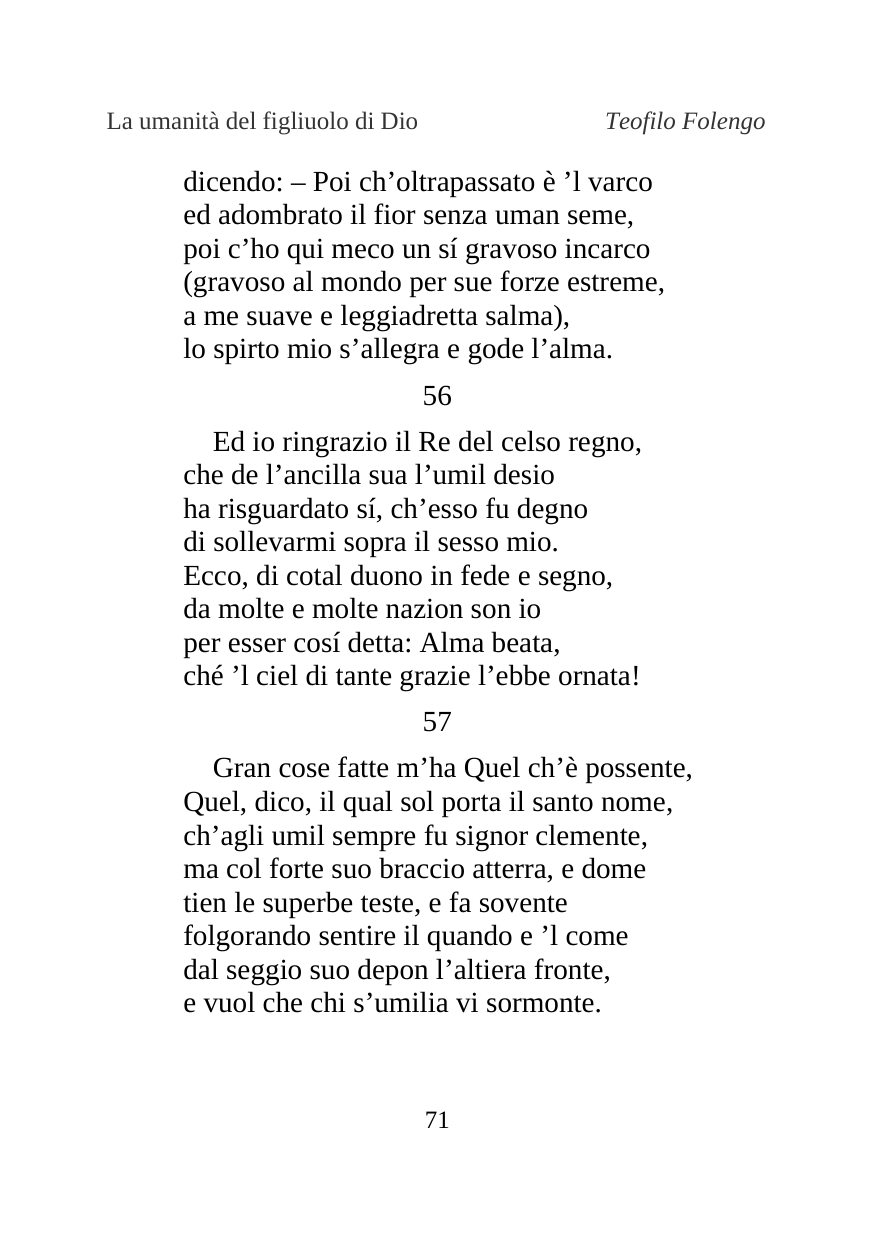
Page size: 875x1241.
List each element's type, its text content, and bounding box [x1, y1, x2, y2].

text Ed io ringrazio il Re del celso regno, che de l’ancilla sua l’umil desio ha risguardato sí, ch’esso fu degno di sollevarmi sopra il sesso mio. Ecco, di cotal duono in fede e segno, da molte e molte nazion son io per esser cosí detta: Alma beata, ché ’l ciel di tante grazie l’ebbe ornata! [183, 424, 768, 692]
text 56 [106, 378, 768, 411]
text Gran cose fatte m’ha Quel ch’è possente, Quel, dico, il qual sol porta il santo nome, ch’agli umil sempre fu signor clemente, ma col forte suo braccio atterra, e dome tien le superbe teste, e fa sovente folgorando sentire il quando e ’l come dal seggio suo depon l’altiera fronte, e vuol che chi s’umilia vi sormonte. [183, 751, 768, 1019]
text dicendo: – Poi ch’oltrapassato è ’l varco ed adombrato il fior senza uman seme, poi c’ho qui meco un sí gravoso incarco (gravoso al mondo per sue forze estreme, a me suave e leggiadretta salma), lo spirto mio s’allegra e gode l’alma. [183, 164, 768, 365]
text 57 [106, 704, 768, 738]
